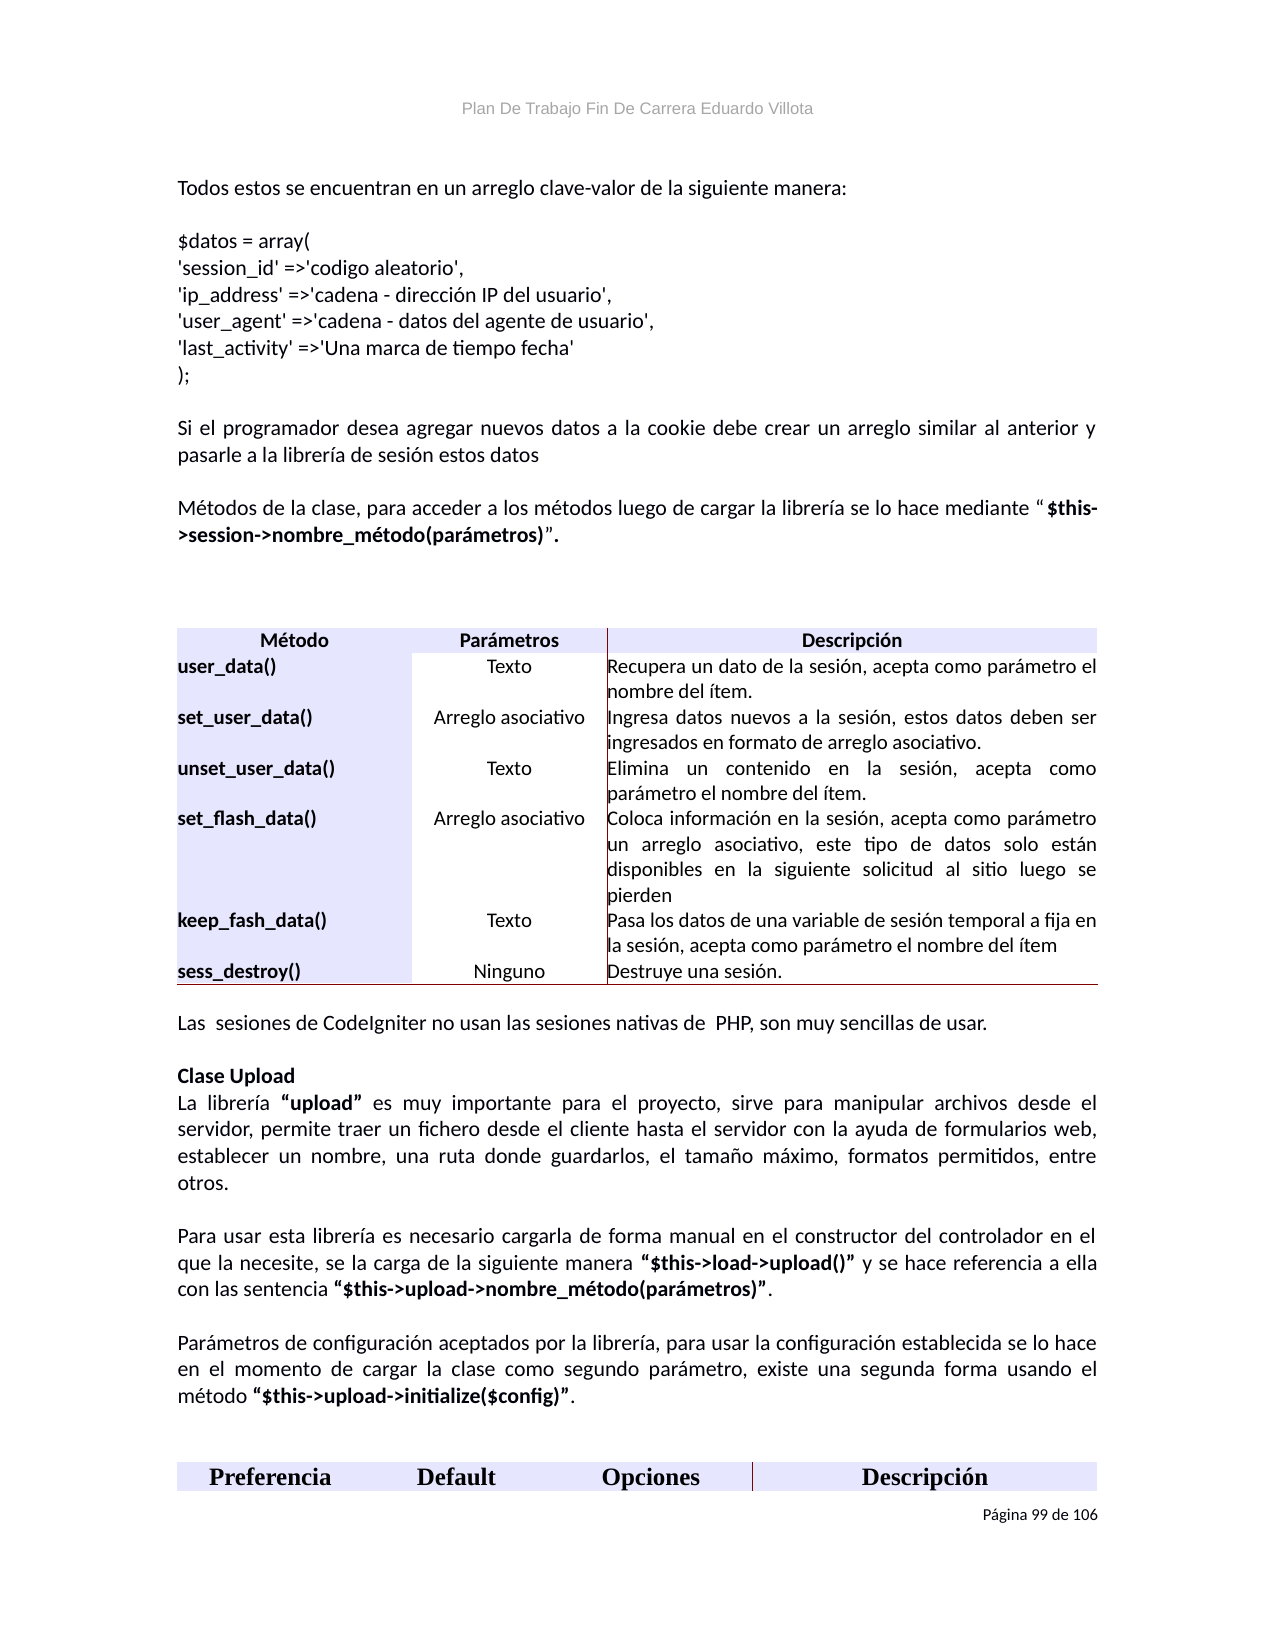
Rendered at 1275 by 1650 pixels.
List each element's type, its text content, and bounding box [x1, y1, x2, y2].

table_cell Arreglo asociativo [412, 806, 607, 907]
table_cell Texto [412, 653, 607, 704]
table_cell Texto [412, 907, 607, 958]
text Parámetros de configuración aceptados por la librería, para usar la configuración establecida se lo hace en el momento de cargar la clase como segundo parámetro, existe una segunda forma usando el método “$this->upload->initialize($config)”. [177, 1329, 1098, 1409]
table_header Método [177, 628, 412, 653]
text $datos = array( [177, 228, 1098, 254]
text 'session_id' =>'codigo aleatorio', [177, 254, 1098, 281]
text ); [177, 361, 1098, 388]
table_cell Elimina un contenido en la sesión, acepta como parámetro el nombre del ítem. [608, 755, 1097, 806]
text Si el programador desea agregar nuevos datos a la cookie debe crear un arreglo similar al anterior y pasarle a la librería de sesión estos datos [177, 414, 1098, 468]
table_cell Destruye una sesión. [608, 958, 1097, 983]
text La librería “upload” es muy importante para el proyecto, sirve para manipular archivos desde el servidor, permite traer un fichero desde el cliente hasta el servidor con la ayuda de formularios web, establecer un nombre, una ruta donde guardarlos, el tamaño máximo, formatos permitidos, entre otros. [177, 1089, 1098, 1195]
table_header Parámetros [412, 628, 607, 653]
table_header Preferencia [177, 1462, 363, 1491]
table_cell Texto [412, 755, 607, 806]
text Todos estos se encuentran en un arreglo clave-valor de la siguiente manera: [177, 174, 1098, 201]
text Métodos de la clase, para acceder a los métodos luego de cargar la librería se lo hace mediante “$this->session->nombre_método(parámetros)”. [177, 494, 1098, 548]
table_cell Recupera un dato de la sesión, acepta como parámetro el nombre del ítem. [608, 653, 1097, 704]
text 'last_activity' =>'Una marca de tiempo fecha' [177, 334, 1098, 361]
table_header Descripción [608, 628, 1097, 653]
text 'user_agent' =>'cadena - datos del agente de usuario', [177, 308, 1098, 334]
table_header Default [363, 1462, 549, 1491]
text Para usar esta librería es necesario cargarla de forma manual en el constructor del controlador en el que la necesite, se la carga de la siguiente manera “$this->load->upload()” y se hace referencia a ella con las sentencia “$this->upload->nombre_método(parámetros)”. [177, 1222, 1098, 1302]
table_cell keep_fash_data() [177, 907, 412, 958]
table_cell user_data() [177, 653, 412, 704]
table_cell sess_destroy() [177, 958, 412, 983]
table_cell set_user_data() [177, 704, 412, 755]
table_header Opciones [549, 1462, 752, 1491]
table_cell Coloca información en la sesión, acepta como parámetro un arreglo asociativo, este tipo de datos solo están disponibles en la siguiente solicitud al sitio luego se pierden [608, 806, 1097, 907]
text Las sesiones de CodeIgniter no usan las sesiones nativas de PHP, son muy sencillas de usar. [177, 1009, 1098, 1035]
table_cell set_flash_data() [177, 806, 412, 907]
table_cell Ingresa datos nuevos a la sesión, estos datos deben ser ingresados en formato de arreglo asociativo. [608, 704, 1097, 755]
text 'ip_address' =>'cadena - dirección IP del usuario', [177, 281, 1098, 308]
text Clase Upload [177, 1062, 1098, 1089]
table_cell Ninguno [412, 958, 607, 983]
table_cell unset_user_data() [177, 755, 412, 806]
table_cell Arreglo asociativo [412, 704, 607, 755]
table_header Descripción [753, 1462, 1097, 1491]
table_cell Pasa los datos de una variable de sesión temporal a fija en la sesión, acepta como parámetro el nombre del ítem [608, 907, 1097, 958]
